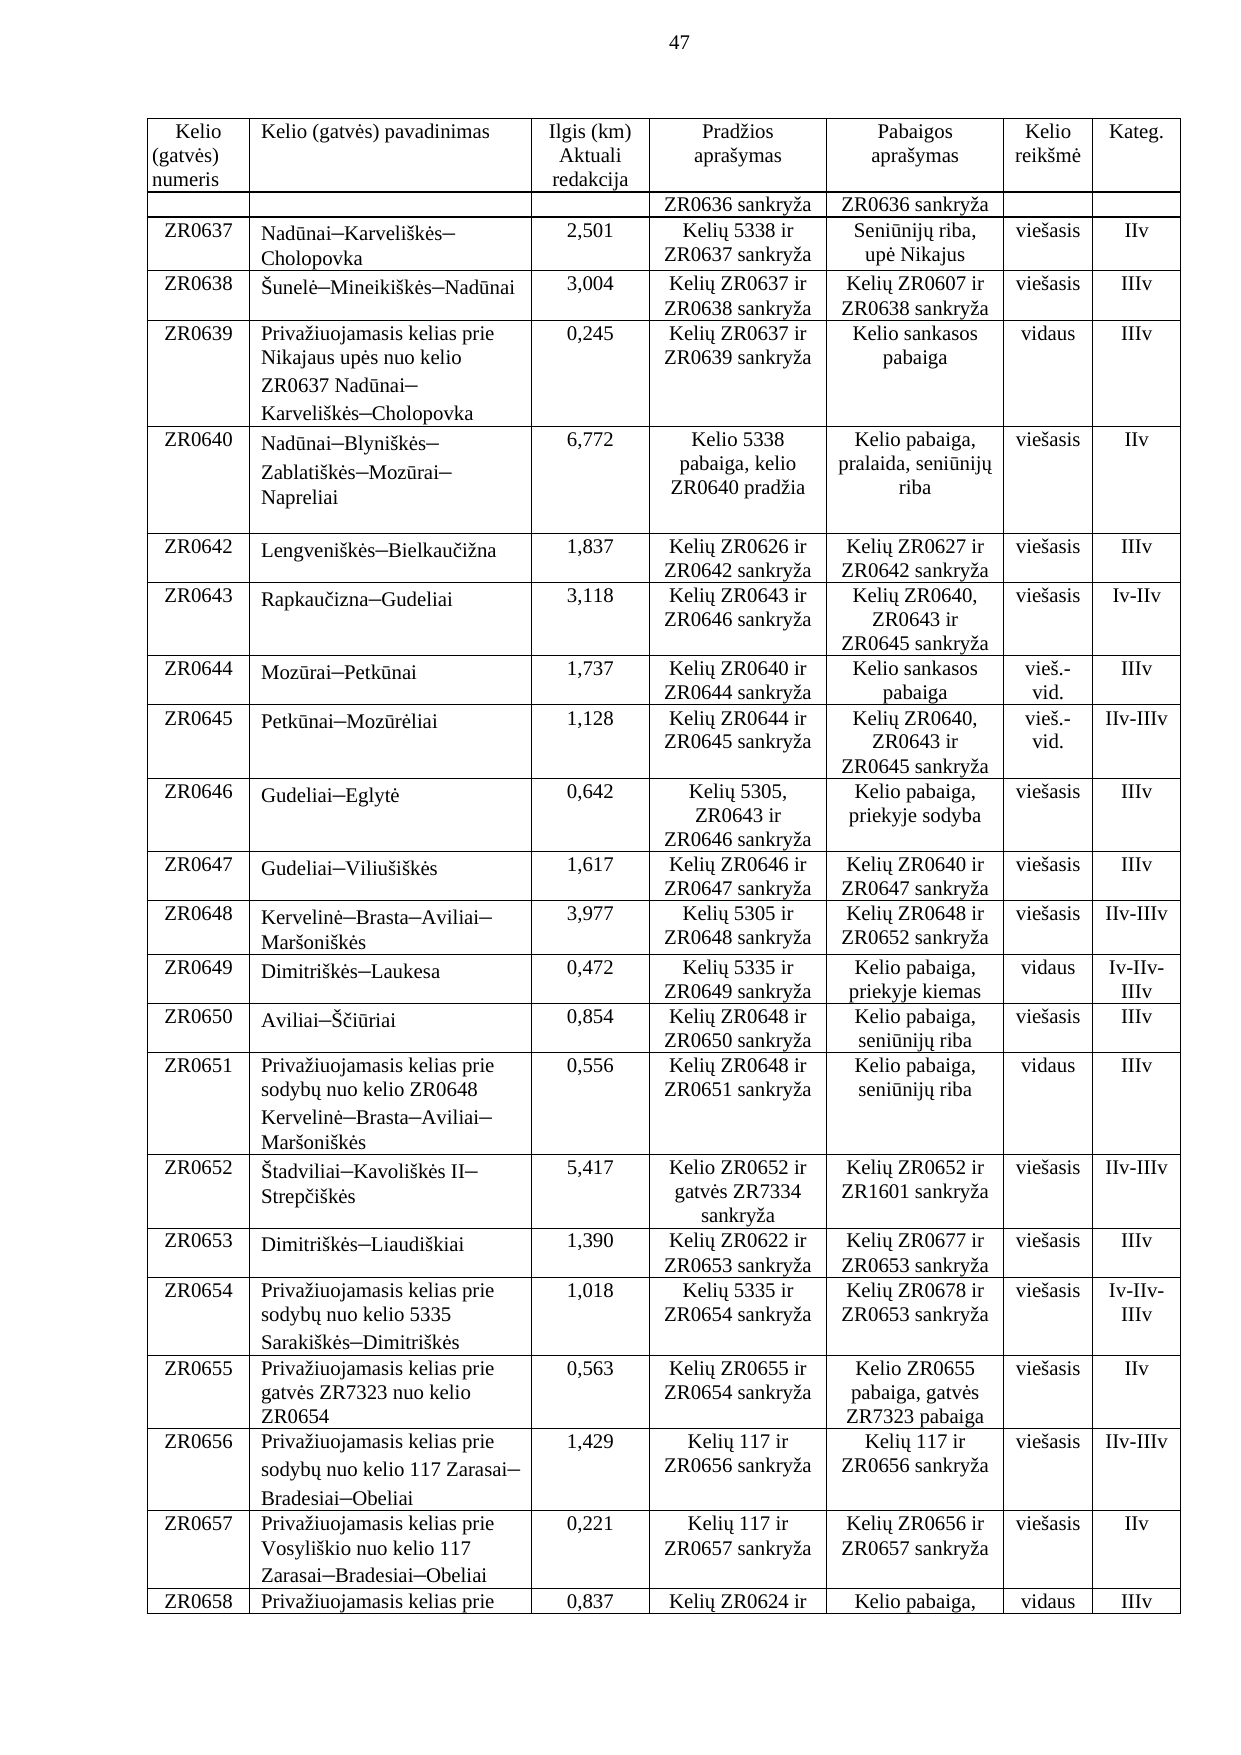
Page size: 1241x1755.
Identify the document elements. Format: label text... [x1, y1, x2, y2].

table_cell 3,977 [532, 901, 649, 954]
table_cell Dimitriškės–Laukesa [250, 955, 531, 1003]
table_cell vieš.-vid. [1004, 705, 1092, 778]
table_cell viešasis [1004, 218, 1092, 270]
table_cell [532, 193, 649, 216]
table_cell ZR0648 [148, 901, 249, 954]
table_cell IIIv [1093, 321, 1180, 426]
table_cell Kelių ZR0646 ir ZR0647 sankryža [650, 852, 826, 900]
table_cell ZR0642 [148, 534, 249, 582]
table_cell [1093, 193, 1180, 216]
table_cell Kelių ZR0640 ir ZR0647 sankryža [827, 852, 1003, 900]
table_cell Kelių 5335 ir ZR0649 sankryža [650, 955, 826, 1003]
table_cell Dimitriškės–Liaudiškiai [250, 1229, 531, 1277]
table_cell Kelių ZR0656 ir ZR0657 sankryža [827, 1511, 1003, 1588]
table_cell Kelio sankasos pabaiga [827, 656, 1003, 704]
table_cell Kelių ZR0640, ZR0643 ir ZR0645 sankryža [827, 705, 1003, 778]
table_cell IIv-IIIv [1093, 1155, 1180, 1227]
table_cell ZR0636 sankryža [827, 193, 1003, 216]
table_cell viešasis [1004, 427, 1092, 533]
table_cell IIv [1093, 1356, 1180, 1428]
table_cell viešasis [1004, 1278, 1092, 1354]
table_cell ZR0656 [148, 1429, 249, 1510]
table_cell ZR0637 [148, 218, 249, 270]
table_cell Kelių ZR0652 ir ZR1601 sankryža [827, 1155, 1003, 1227]
table_cell viešasis [1004, 852, 1092, 900]
table_cell viešasis [1004, 1155, 1092, 1227]
table_cell Kelių 5338 ir ZR0637 sankryža [650, 218, 826, 270]
table_cell IIIv [1093, 779, 1180, 851]
table_cell ZR0639 [148, 321, 249, 426]
table_cell 0,854 [532, 1004, 649, 1052]
table_cell Kelio pabaiga, priekyje sodyba [827, 779, 1003, 851]
table_cell viešasis [1004, 1004, 1092, 1052]
table_cell Kelio pabaiga, priekyje kiemas [827, 955, 1003, 1003]
table_cell Kelių ZR0626 ir ZR0642 sankryža [650, 534, 826, 582]
table_cell Kervelinė–Brasta–Aviliai–Maršoniškės [250, 901, 531, 954]
table_cell Kelių ZR0655 ir ZR0654 sankryža [650, 1356, 826, 1428]
table_cell IIIv [1093, 271, 1180, 319]
table_cell viešasis [1004, 901, 1092, 954]
table_header Kelio (gatvės) pavadinimas [250, 119, 531, 191]
table_cell Aviliai–Ščiūriai [250, 1004, 531, 1052]
table_cell 1,837 [532, 534, 649, 582]
table_header Ilgis (km) Aktuali redakcija [532, 119, 649, 191]
table_cell IIIv [1093, 1589, 1180, 1613]
table_cell 1,128 [532, 705, 649, 778]
table_cell vidaus [1004, 1589, 1092, 1613]
table_cell Kelių 5305, ZR0643 ir ZR0646 sankryža [650, 779, 826, 851]
table_cell Iv-IIv [1093, 583, 1180, 655]
table_cell IIIv [1093, 656, 1180, 704]
table_cell Kelio ZR0655 pabaiga, gatvės ZR7323 pabaiga [827, 1356, 1003, 1428]
table_cell Iv-IIv-IIIv [1093, 1278, 1180, 1354]
table_cell IIv-IIIv [1093, 705, 1180, 778]
table_cell IIIv [1093, 852, 1180, 900]
table_cell 0,642 [532, 779, 649, 851]
table_cell Kelio pabaiga, [827, 1589, 1003, 1613]
table_cell ZR0640 [148, 427, 249, 533]
table_cell viešasis [1004, 1429, 1092, 1510]
table_cell Kelio ZR0652 ir gatvės ZR7334 sankryža [650, 1155, 826, 1227]
table_cell [148, 193, 249, 216]
table_cell Privažiuojamasis kelias prie Vosyliškio nuo kelio 117 Zarasai–Bradesiai–Obeliai [250, 1511, 531, 1588]
table_cell ZR0643 [148, 583, 249, 655]
table_header Pabaigos aprašymas [827, 119, 1003, 191]
table_cell Kelių ZR0648 ir ZR0651 sankryža [650, 1053, 826, 1154]
table_cell viešasis [1004, 583, 1092, 655]
table_cell 0,556 [532, 1053, 649, 1154]
table_cell 1,390 [532, 1229, 649, 1277]
table_cell Kelių ZR0648 ir ZR0652 sankryža [827, 901, 1003, 954]
table_cell 1,737 [532, 656, 649, 704]
table_cell Privažiuojamasis kelias prie Nikajaus upės nuo kelio ZR0637 Nadūnai–Karveliškės–Cholopovka [250, 321, 531, 426]
table_cell IIIv [1093, 1004, 1180, 1052]
table_cell Privažiuojamasis kelias prie sodybų nuo kelio 117 Zarasai–Bradesiai–Obeliai [250, 1429, 531, 1510]
table_cell Rapkaučizna–Gudeliai [250, 583, 531, 655]
table_cell Kelių 117 ir ZR0657 sankryža [650, 1511, 826, 1588]
table_cell ZR0657 [148, 1511, 249, 1588]
table_cell [250, 193, 531, 216]
table_cell ZR0658 [148, 1589, 249, 1613]
table_cell Kelių ZR0640, ZR0643 ir ZR0645 sankryža [827, 583, 1003, 655]
table_cell Petkūnai–Mozūrėliai [250, 705, 531, 778]
table_cell IIIv [1093, 1053, 1180, 1154]
table_cell 3,118 [532, 583, 649, 655]
table_cell 0,245 [532, 321, 649, 426]
table_cell Nadūnai–Karveliškės–Cholopovka [250, 218, 531, 270]
table_cell IIv-IIIv [1093, 1429, 1180, 1510]
table_cell 1,617 [532, 852, 649, 900]
table_cell Gudeliai–Eglytė [250, 779, 531, 851]
table_cell 1,018 [532, 1278, 649, 1354]
table_cell Kelių 5335 ir ZR0654 sankryža [650, 1278, 826, 1354]
table_cell viešasis [1004, 271, 1092, 319]
table_cell ZR0650 [148, 1004, 249, 1052]
table_cell ZR0647 [148, 852, 249, 900]
table_cell IIv [1093, 218, 1180, 270]
table_cell vidaus [1004, 955, 1092, 1003]
table_cell Kelių ZR0648 ir ZR0650 sankryža [650, 1004, 826, 1052]
table_cell IIv [1093, 1511, 1180, 1588]
table_cell ZR0645 [148, 705, 249, 778]
table_cell Kelių ZR0637 ir ZR0638 sankryža [650, 271, 826, 319]
table_cell ZR0636 sankryža [650, 193, 826, 216]
table_cell ZR0654 [148, 1278, 249, 1354]
table_cell Privažiuojamasis kelias prie gatvės ZR7323 nuo kelio ZR0654 [250, 1356, 531, 1428]
table_header Kelio reikšmė [1004, 119, 1092, 191]
table_cell 0,221 [532, 1511, 649, 1588]
table_cell [1004, 193, 1092, 216]
table_cell viešasis [1004, 1511, 1092, 1588]
table_cell Kelio 5338 pabaiga, kelio ZR0640 pradžia [650, 427, 826, 533]
table_cell Šunelė–Mineikiškės–Nadūnai [250, 271, 531, 319]
table_cell Štadviliai–Kavoliškės II–Strepčiškės [250, 1155, 531, 1227]
table_cell ZR0652 [148, 1155, 249, 1227]
table_cell Kelių 5305 ir ZR0648 sankryža [650, 901, 826, 954]
table_cell 0,563 [532, 1356, 649, 1428]
table_cell Nadūnai–Blyniškės–Zablatiškės–Mozūrai–Napreliai [250, 427, 531, 533]
table_cell Kelių ZR0677 ir ZR0653 sankryža [827, 1229, 1003, 1277]
table_cell Mozūrai–Petkūnai [250, 656, 531, 704]
table_cell 1,429 [532, 1429, 649, 1510]
table_cell Privažiuojamasis kelias prie [250, 1589, 531, 1613]
table_cell IIv-IIIv [1093, 901, 1180, 954]
table_cell IIIv [1093, 1229, 1180, 1277]
table_cell viešasis [1004, 1356, 1092, 1428]
table_cell IIv [1093, 427, 1180, 533]
table_cell Gudeliai–Viliušiškės [250, 852, 531, 900]
table_cell viešasis [1004, 534, 1092, 582]
table_cell IIIv [1093, 534, 1180, 582]
table_cell vieš.-vid. [1004, 656, 1092, 704]
table_cell Kelių 117 ir ZR0656 sankryža [650, 1429, 826, 1510]
table_cell 3,004 [532, 271, 649, 319]
table_cell ZR0651 [148, 1053, 249, 1154]
table_cell Kelių ZR0624 ir [650, 1589, 826, 1613]
table_header Pradžios aprašymas [650, 119, 826, 191]
table_cell Kelių ZR0637 ir ZR0639 sankryža [650, 321, 826, 426]
table_cell 2,501 [532, 218, 649, 270]
table_cell 6,772 [532, 427, 649, 533]
table_cell Kelių ZR0607 ir ZR0638 sankryža [827, 271, 1003, 319]
table_cell Privažiuojamasis kelias prie sodybų nuo kelio 5335 Sarakiškės–Dimitriškės [250, 1278, 531, 1354]
table_cell Kelių ZR0622 ir ZR0653 sankryža [650, 1229, 826, 1277]
table_cell Seniūnijų riba, upė Nikajus [827, 218, 1003, 270]
table_cell viešasis [1004, 1229, 1092, 1277]
table_cell ZR0638 [148, 271, 249, 319]
table_cell Kelio pabaiga, pralaida, seniūnijų riba [827, 427, 1003, 533]
table_cell Kelių ZR0640 ir ZR0644 sankryža [650, 656, 826, 704]
table_cell ZR0653 [148, 1229, 249, 1277]
table_cell 0,837 [532, 1589, 649, 1613]
table_cell Privažiuojamasis kelias prie sodybų nuo kelio ZR0648 Kervelinė–Brasta–Aviliai–Maršoniškės [250, 1053, 531, 1154]
table_cell Kelių ZR0627 ir ZR0642 sankryža [827, 534, 1003, 582]
table_cell viešasis [1004, 779, 1092, 851]
table_cell ZR0646 [148, 779, 249, 851]
table_cell Iv-IIv- IIIv [1093, 955, 1180, 1003]
table_cell vidaus [1004, 321, 1092, 426]
table_cell Lengveniškės–Bielkaučižna [250, 534, 531, 582]
table_cell ZR0644 [148, 656, 249, 704]
table_cell 0,472 [532, 955, 649, 1003]
table_cell Kelių ZR0678 ir ZR0653 sankryža [827, 1278, 1003, 1354]
table_cell ZR0655 [148, 1356, 249, 1428]
table_cell ZR0649 [148, 955, 249, 1003]
table_cell Kelio pabaiga, seniūnijų riba [827, 1053, 1003, 1154]
table_cell Kelių ZR0644 ir ZR0645 sankryža [650, 705, 826, 778]
table_cell Kelių ZR0643 ir ZR0646 sankryža [650, 583, 826, 655]
table_cell Kelio pabaiga, seniūnijų riba [827, 1004, 1003, 1052]
table_header Kateg. [1093, 119, 1180, 191]
table_cell 5,417 [532, 1155, 649, 1227]
table_cell vidaus [1004, 1053, 1092, 1154]
table_cell Kelių 117 ir ZR0656 sankryža [827, 1429, 1003, 1510]
table_header Kelio (gatvės) numeris [148, 119, 249, 191]
table_cell Kelio sankasos pabaiga [827, 321, 1003, 426]
